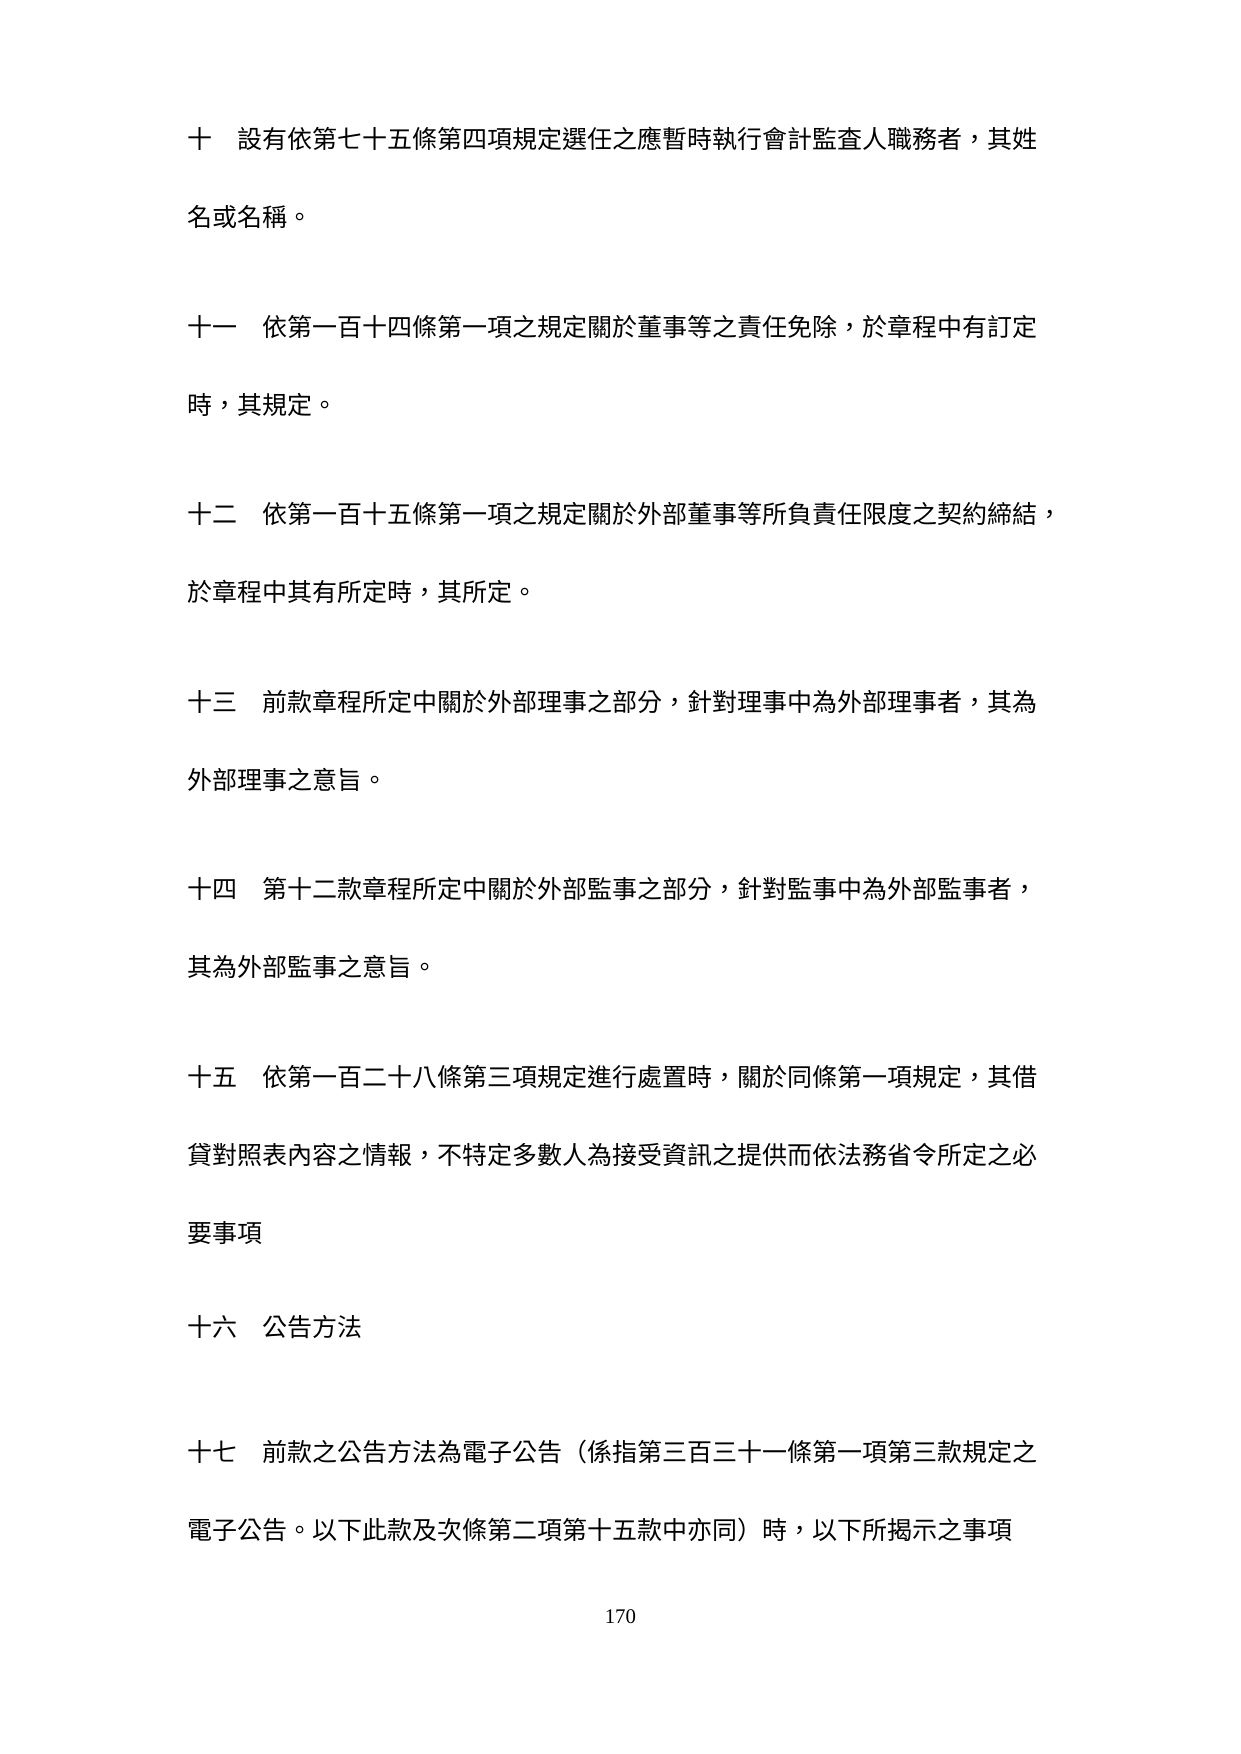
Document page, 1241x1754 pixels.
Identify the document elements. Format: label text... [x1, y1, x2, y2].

text 十五 依第一百二十八條第三項規定進行處置時，關於同條第一項規定，其借貸對照表內容之情報，不特定多數人為接受資訊之提供而依法務省令所定之必要事項 [187, 1034, 1053, 1252]
text 十三 前款章程所定中關於外部理事之部分，針對理事中為外部理事者，其為外部理事之意旨。 [187, 659, 1053, 799]
text 十 設有依第七十五條第四項規定選任之應暫時執行會計監査人職務者，其姓名或名稱。 [187, 96, 1053, 237]
text 十六 公告方法 [187, 1284, 1053, 1346]
text 十二 依第一百十五條第一項之規定關於外部董事等所負責任限度之契約締結，於章程中其有所定時，其所定。 [187, 471, 1053, 612]
text 十四 第十二款章程所定中關於外部監事之部分，針對監事中為外部監事者，其為外部監事之意旨。 [187, 846, 1053, 987]
text 十七 前款之公告方法為電子公告（係指第三百三十一條第一項第三款規定之電子公告。以下此款及次條第二項第十五款中亦同）時，以下所揭示之事項 [187, 1409, 1053, 1549]
text 十一 依第一百十四條第一項之規定關於董事等之責任免除，於章程中有訂定時，其規定。 [187, 284, 1053, 424]
